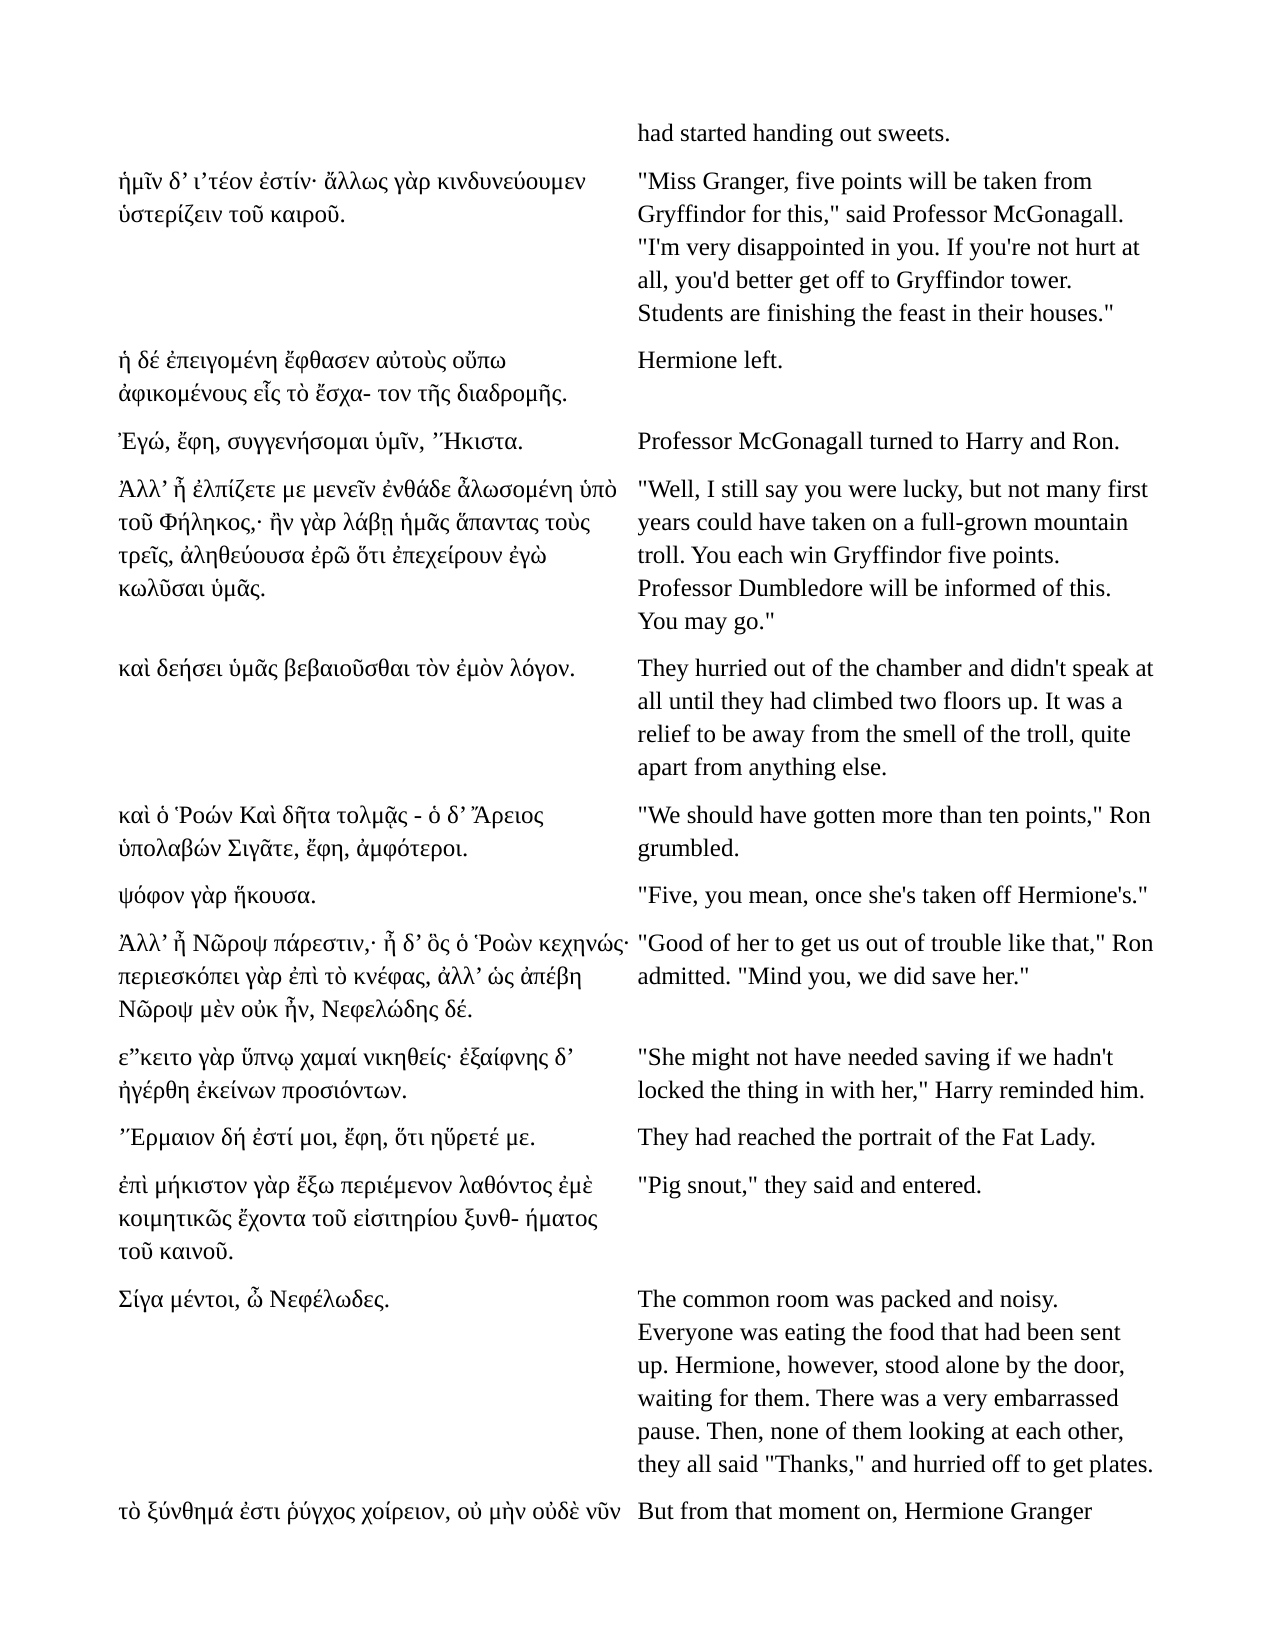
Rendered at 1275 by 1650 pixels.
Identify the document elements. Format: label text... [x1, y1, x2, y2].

table_cell "Five, you mean, once she's taken off Hermione's." [638, 881, 1157, 928]
table_cell τὸ ξύνθημά ἐστι ῥύγχος χοίρειον, οὐ μὴν οὐδὲ νῦν [118, 1496, 637, 1525]
table_cell "Good of her to get us out of trouble like that," Ron admitted. "Mind you, we did save her." [638, 928, 1157, 1042]
table_cell They had reached the portrait of the Fat Lady. [638, 1123, 1157, 1170]
table_cell Professor McGonagall turned to Harry and Ron. [638, 426, 1157, 474]
table_cell "Pig snout," they said and entered. [638, 1170, 1157, 1284]
table_cell had started handing out sweets. [638, 118, 1157, 166]
table_cell Ἀλλ’ ἦ Νῶροψ πάρεστιν,· ἦ δ’ ὃς ὁ Ῥοὼν κεχηνώς· περιεσκόπει γὰρ ἐπὶ τὸ κνέφας, ἀλλ’ ὡς ἀπέβη Νῶροψ μὲν οὐκ ἦν, Νεφελώδης δέ. [118, 928, 637, 1042]
table_cell ε”κειτο γὰρ ὕπνῳ χαμαί νικηθείς· ἐξαίφνης δ’ ἠγέρθη ἐκείνων προσιόντων. [118, 1042, 637, 1122]
table_cell Ἐγώ, ἔφη, συγγενήσομαι ὑμῖν, ’Ήκιστα. [118, 426, 637, 474]
table_cell "Miss Granger, five points will be taken from Gryffindor for this," said Professor McGonagall. "I'm very disappointed in you. If you're not hurt at all, you'd better get off to Gryffindor tower. Students are finishing the feast in their houses." [638, 166, 1157, 345]
table_cell ἡμῖν δ’ ι’τέον ἐστίν· ἄλλως γὰρ κινδυνεύουμεν ὑστερίζειν τοῦ καιροῦ. [118, 166, 637, 345]
table_cell Σίγα μέντοι, ὦ Νεφέλωδες. [118, 1284, 637, 1496]
table_cell "Well, I still say you were lucky, but not many first years could have taken on a full-grown mountain troll. You each win Gryffindor five points. Professor Dumbledore will be informed of this. You may go." [638, 474, 1157, 653]
table_cell ψόφον γὰρ ἥκουσα. [118, 881, 637, 928]
table_cell Hermione left. [638, 345, 1157, 426]
table_cell ἐπὶ μήκιστον γὰρ ἔξω περιέμενον λαθόντος ἐμὲ κοιμητικῶς ἔχοντα τοῦ εἰσιτηρίου ξυνθ- ήματος τοῦ καινοῦ. [118, 1170, 637, 1284]
table_cell καὶ ὁ Ῥοών Καὶ δῆτα τολμᾷς - ὁ δ’ Ἄρειος ὑπολαβών Σιγᾶτε, ἔφη, ἀμφότεροι. [118, 800, 637, 881]
table_cell καὶ δεήσει ὑμᾶς βεβαιοῦσθαι τὸν ἐμὸν λόγον. [118, 653, 637, 800]
table_cell ἡ δέ ἐπειγομένη ἔφθασεν αὐτοὺς οὔπω ἀφικομένους εἷς τὸ ἔσχα- τον τῆς διαδρομῆς. [118, 345, 637, 426]
table_cell The common room was packed and noisy. Everyone was eating the food that had been sent up. Hermione, however, stood alone by the door, waiting for them. There was a very embarrassed pause. Then, none of them looking at each other, they all said "Thanks," and hurried off to get plates. [638, 1284, 1157, 1496]
table_cell "We should have gotten more than ten points," Ron grumbled. [638, 800, 1157, 881]
table_cell They hurried out of the chamber and didn't speak at all until they had climbed two floors up. It was a relief to be away from the smell of the troll, quite apart from anything else. [638, 653, 1157, 800]
table_cell Ἀλλ’ ἦ ἐλπίζετε με μενεῖν ἐνθάδε ἆλωσομένη ὑπὸ τοῦ Φήληκος,· ἢν γὰρ λάβῃ ἡμᾶς ἅπαντας τοὺς τρεῖς, ἀληθεύουσα ἐρῶ ὅτι ἐπεχείρουν ἐγὼ κωλῦσαι ὑμᾶς. [118, 474, 637, 653]
table_cell [118, 118, 637, 166]
table_cell But from that moment on, Hermione Granger [638, 1496, 1157, 1525]
table_cell ’Έρμαιον δή ἐστί μοι, ἔφη, ὅτι ηὕρετέ με. [118, 1123, 637, 1170]
table_cell "She might not have needed saving if we hadn't locked the thing in with her," Harry reminded him. [638, 1042, 1157, 1122]
